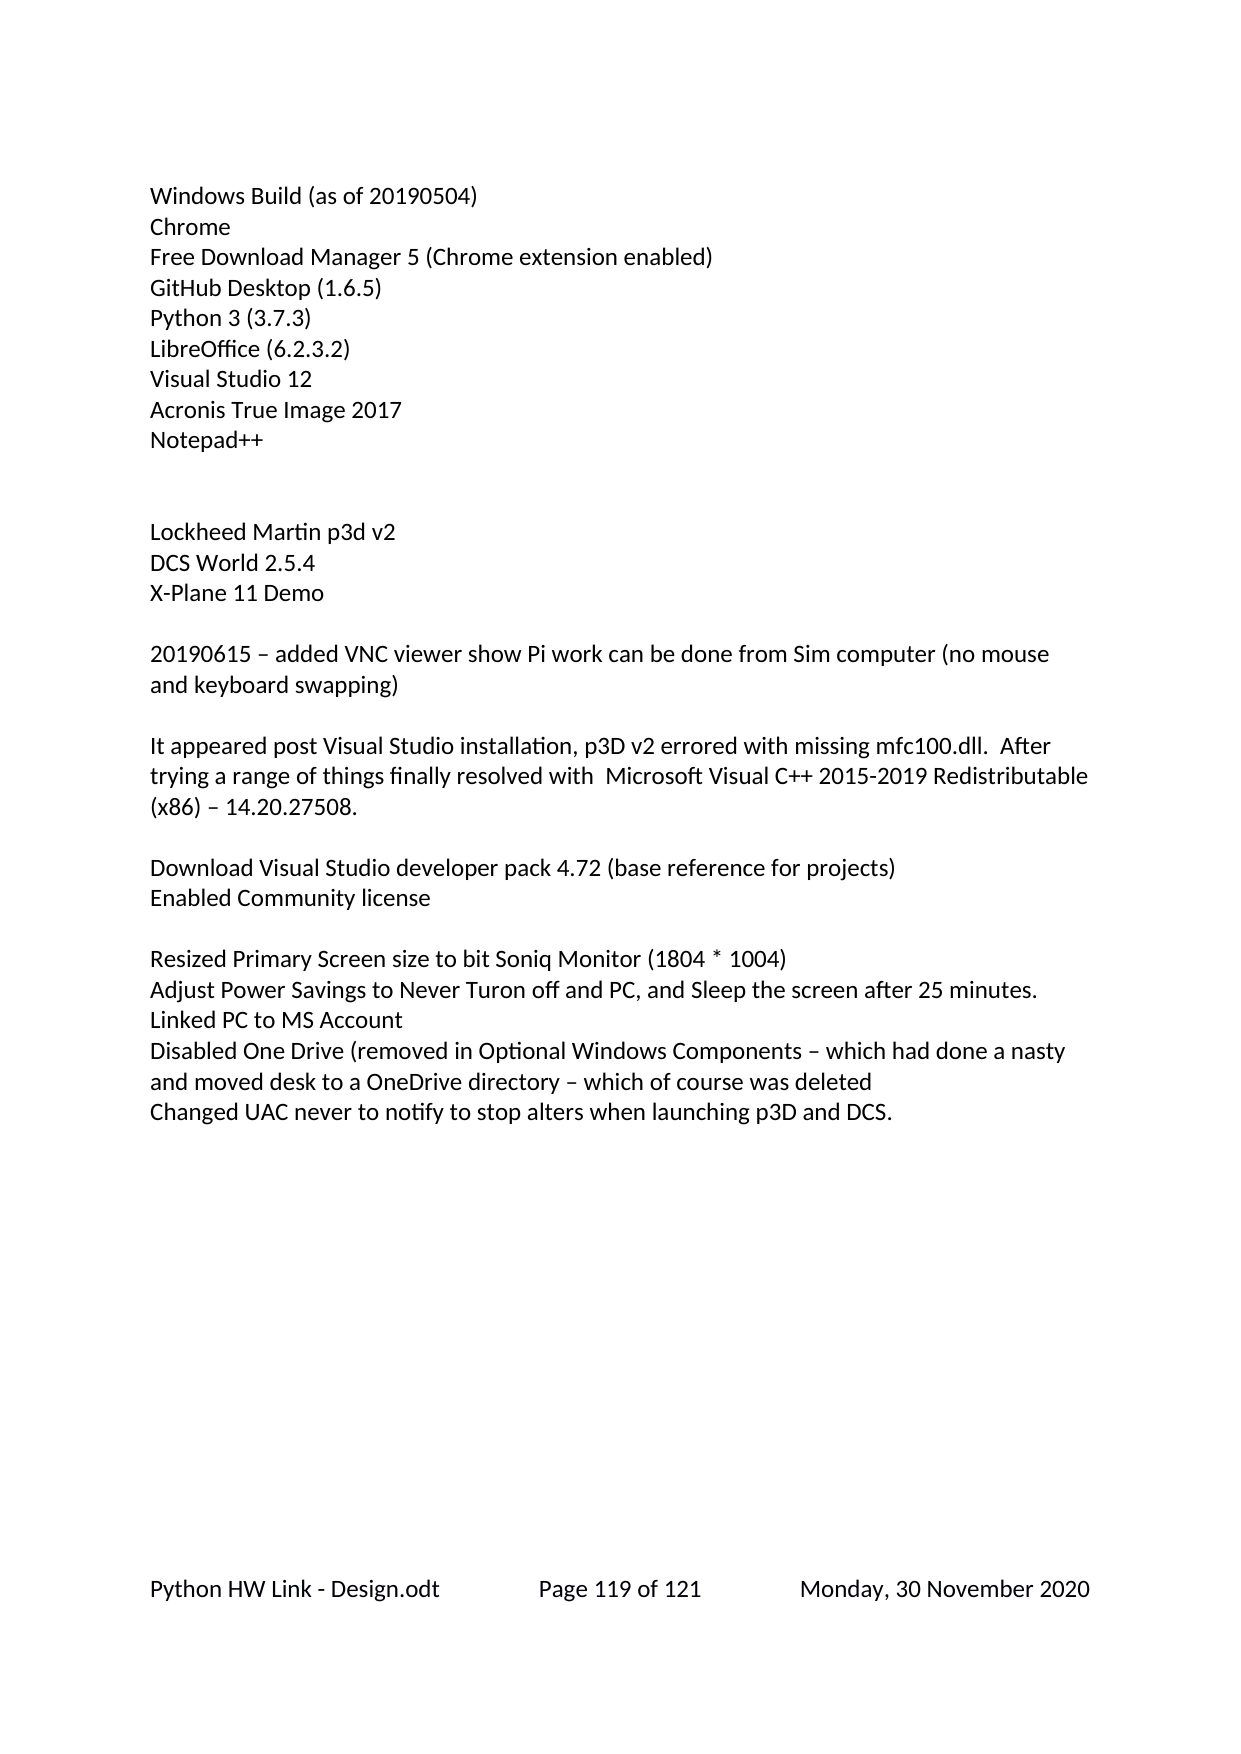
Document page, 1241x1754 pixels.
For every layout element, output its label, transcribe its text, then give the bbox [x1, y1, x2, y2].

text X-Plane 11 Demo [150, 577, 1090, 608]
text Linked PC to MS Account [150, 1004, 1090, 1035]
text Disabled One Drive (removed in Optional Windows Components – which had done a nasty and moved desk to a OneDrive directory – which of course was deleted [150, 1035, 1090, 1096]
text Acronis True Image 2017 [150, 394, 1090, 425]
text Chrome [150, 211, 1090, 242]
text Enabled Community license [150, 882, 1090, 913]
text GitHub Desktop (1.6.5) [150, 272, 1090, 303]
text LibreOffice (6.2.3.2) [150, 333, 1090, 364]
text Windows Build (as of 20190504) [150, 181, 1090, 211]
text DCS World 2.5.4 [150, 547, 1090, 577]
text Download Visual Studio developer pack 4.72 (base reference for projects) [150, 852, 1090, 882]
text Lockheed Martin p3d v2 [150, 516, 1090, 547]
text Changed UAC never to notify to stop alters when launching p3D and DCS. [150, 1096, 1090, 1127]
text Visual Studio 12 [150, 364, 1090, 394]
text Free Download Manager 5 (Chrome extension enabled) [150, 242, 1090, 272]
text Adjust Power Savings to Never Turon off and PC, and Sleep the screen after 25 minutes. [150, 974, 1090, 1004]
text Python 3 (3.7.3) [150, 303, 1090, 333]
text 20190615 – added VNC viewer show Pi work can be done from Sim computer (no mouse and keyboard swapping) [150, 638, 1090, 699]
text Notepad++ [150, 425, 1090, 455]
text Resized Primary Screen size to bit Soniq Monitor (1804 * 1004) [150, 943, 1090, 974]
text It appeared post Visual Studio installation, p3D v2 errored with missing mfc100.dll. After trying a range of things finally resolved with Microsoft Visual C++ 2015-2019 Redistributable (x86) – 14.20.27508. [150, 730, 1090, 821]
